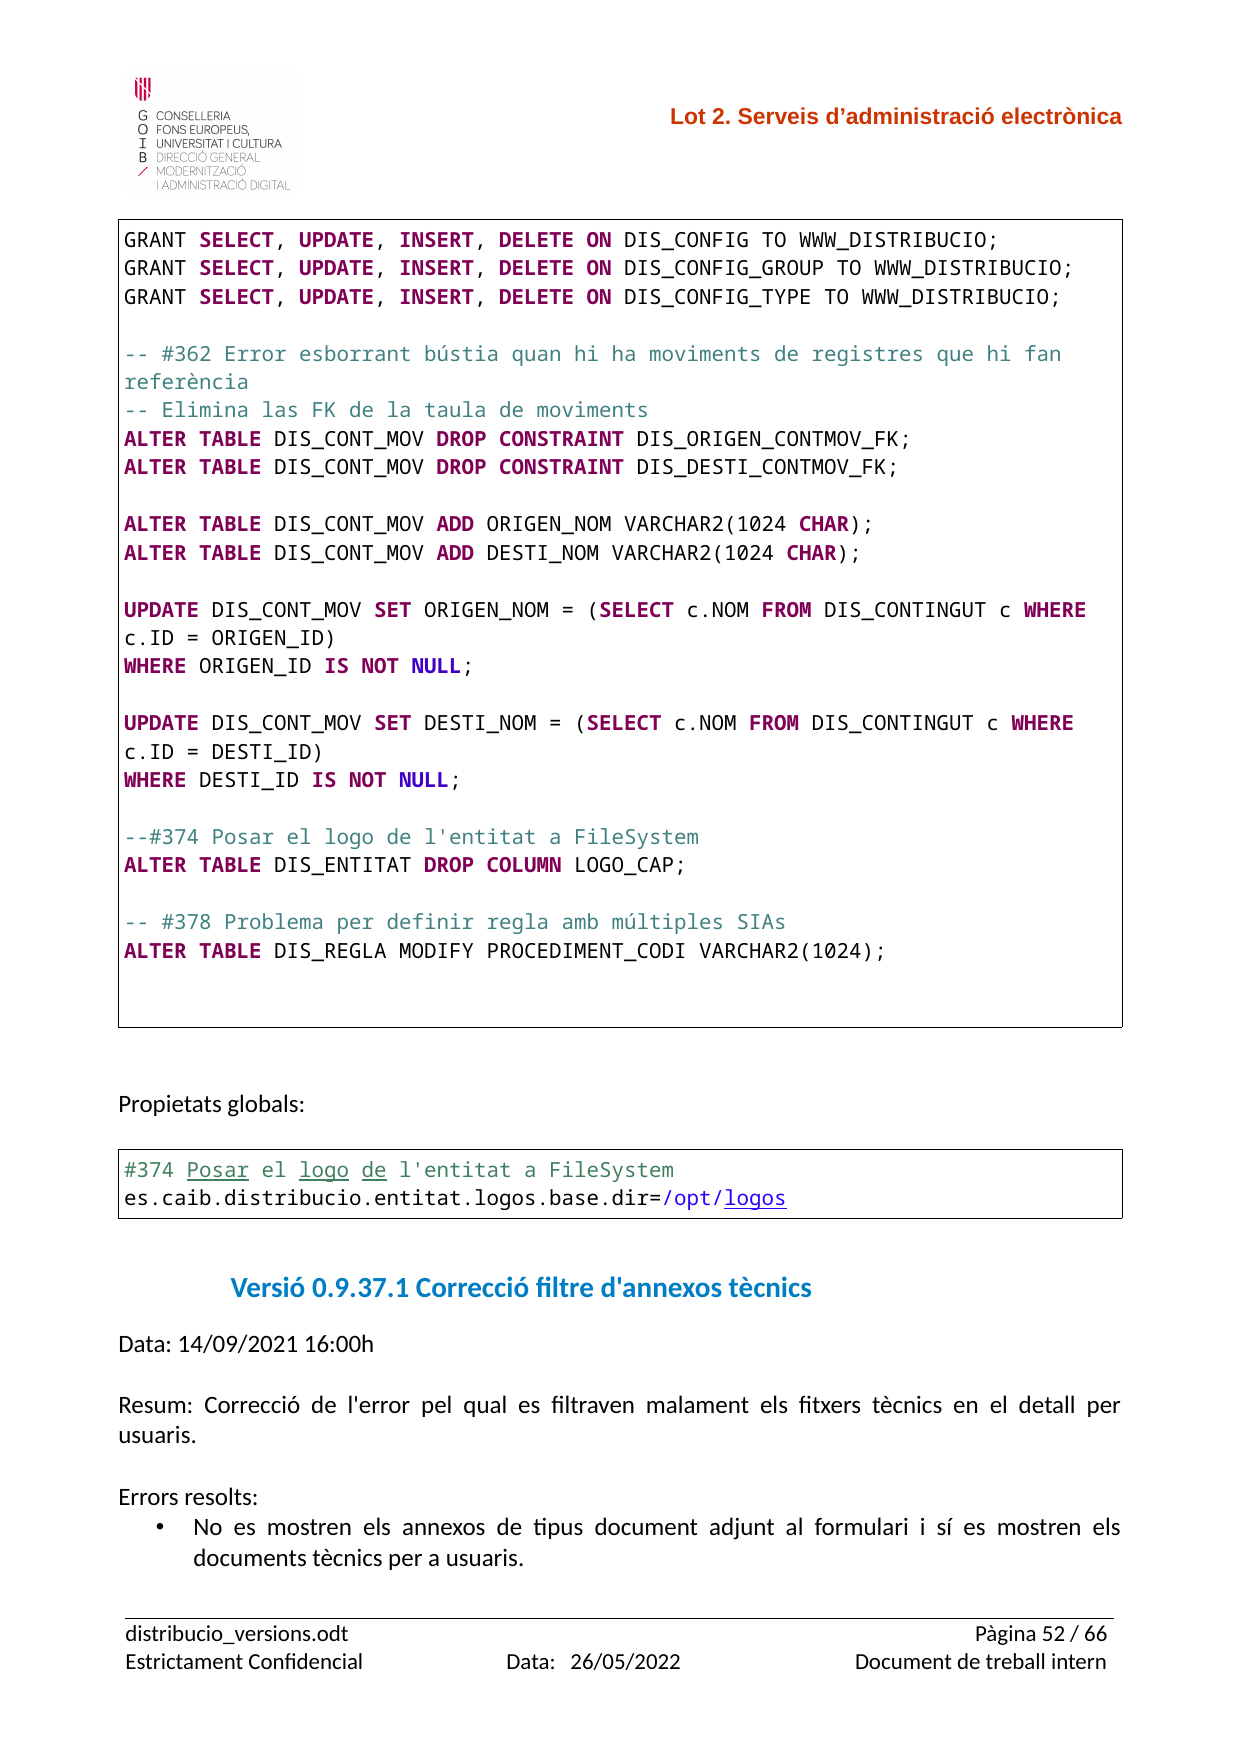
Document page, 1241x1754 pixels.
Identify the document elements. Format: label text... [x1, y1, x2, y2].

text Propietats globals: [118, 1088, 1122, 1119]
table_header #374 Posar el logo de l'entitat a FileSystem es.caib.distribucio.entitat.logos.base.dir=/opt/logos [119, 1150, 1122, 1218]
text Errors resolts: [118, 1481, 1122, 1511]
table_header GRANT SELECT, UPDATE, INSERT, DELETE ON DIS_CONFIG TO WWW_DISTRIBUCIO; GRANT SELECT, UPDATE, INSERT, DELETE ON DIS_CONFIG_GROUP TO WWW_DISTRIBUCIO; GRANT SELECT, UPDATE, INSERT, DELETE ON DIS_CONFIG_TYPE TO WWW_DISTRIBUCIO; -- #362 Error esborrant bústia quan hi ha moviments de registres que hi fan referència -- Elimina las FK de la taula de moviments ALTER TABLE DIS_CONT_MOV DROP CONSTRAINT DIS_ORIGEN_CONTMOV_FK; ALTER TABLE DIS_CONT_MOV DROP CONSTRAINT DIS_DESTI_CONTMOV_FK; ALTER TABLE DIS_CONT_MOV ADD ORIGEN_NOM VARCHAR2(1024 CHAR); ALTER TABLE DIS_CONT_MOV ADD DESTI_NOM VARCHAR2(1024 CHAR); UPDATE DIS_CONT_MOV SET ORIGEN_NOM = (SELECT c.NOM FROM DIS_CONTINGUT c WHERE c.ID = ORIGEN_ID) WHERE ORIGEN_ID IS NOT NULL; UPDATE DIS_CONT_MOV SET DESTI_NOM = (SELECT c.NOM FROM DIS_CONTINGUT c WHERE c.ID = DESTI_ID) WHERE DESTI_ID IS NOT NULL; --#374 Posar el logo de l'entitat a FileSystem ALTER TABLE DIS_ENTITAT DROP COLUMN LOGO_CAP; -- #378 Problema per definir regla amb múltiples SIAs ALTER TABLE DIS_REGLA MODIFY PROCEDIMENT_CODI VARCHAR2(1024); [119, 220, 1122, 1027]
list No es mostren els annexos de tipus document adjunt al formulari i sí es mostren els documents tècnics per a usuaris. [156, 1511, 1122, 1572]
text Resum: Correcció de l'error pel qual es filtraven malament els fitxers tècnics en el detall per usuaris. [118, 1389, 1122, 1450]
text Data: 14/09/2021 16:00h [118, 1328, 1122, 1359]
picture [126, 70, 299, 197]
subtitle Versió 0.9.37.1 Correcció filtre d'annexos tècnics [153, 1269, 1122, 1304]
